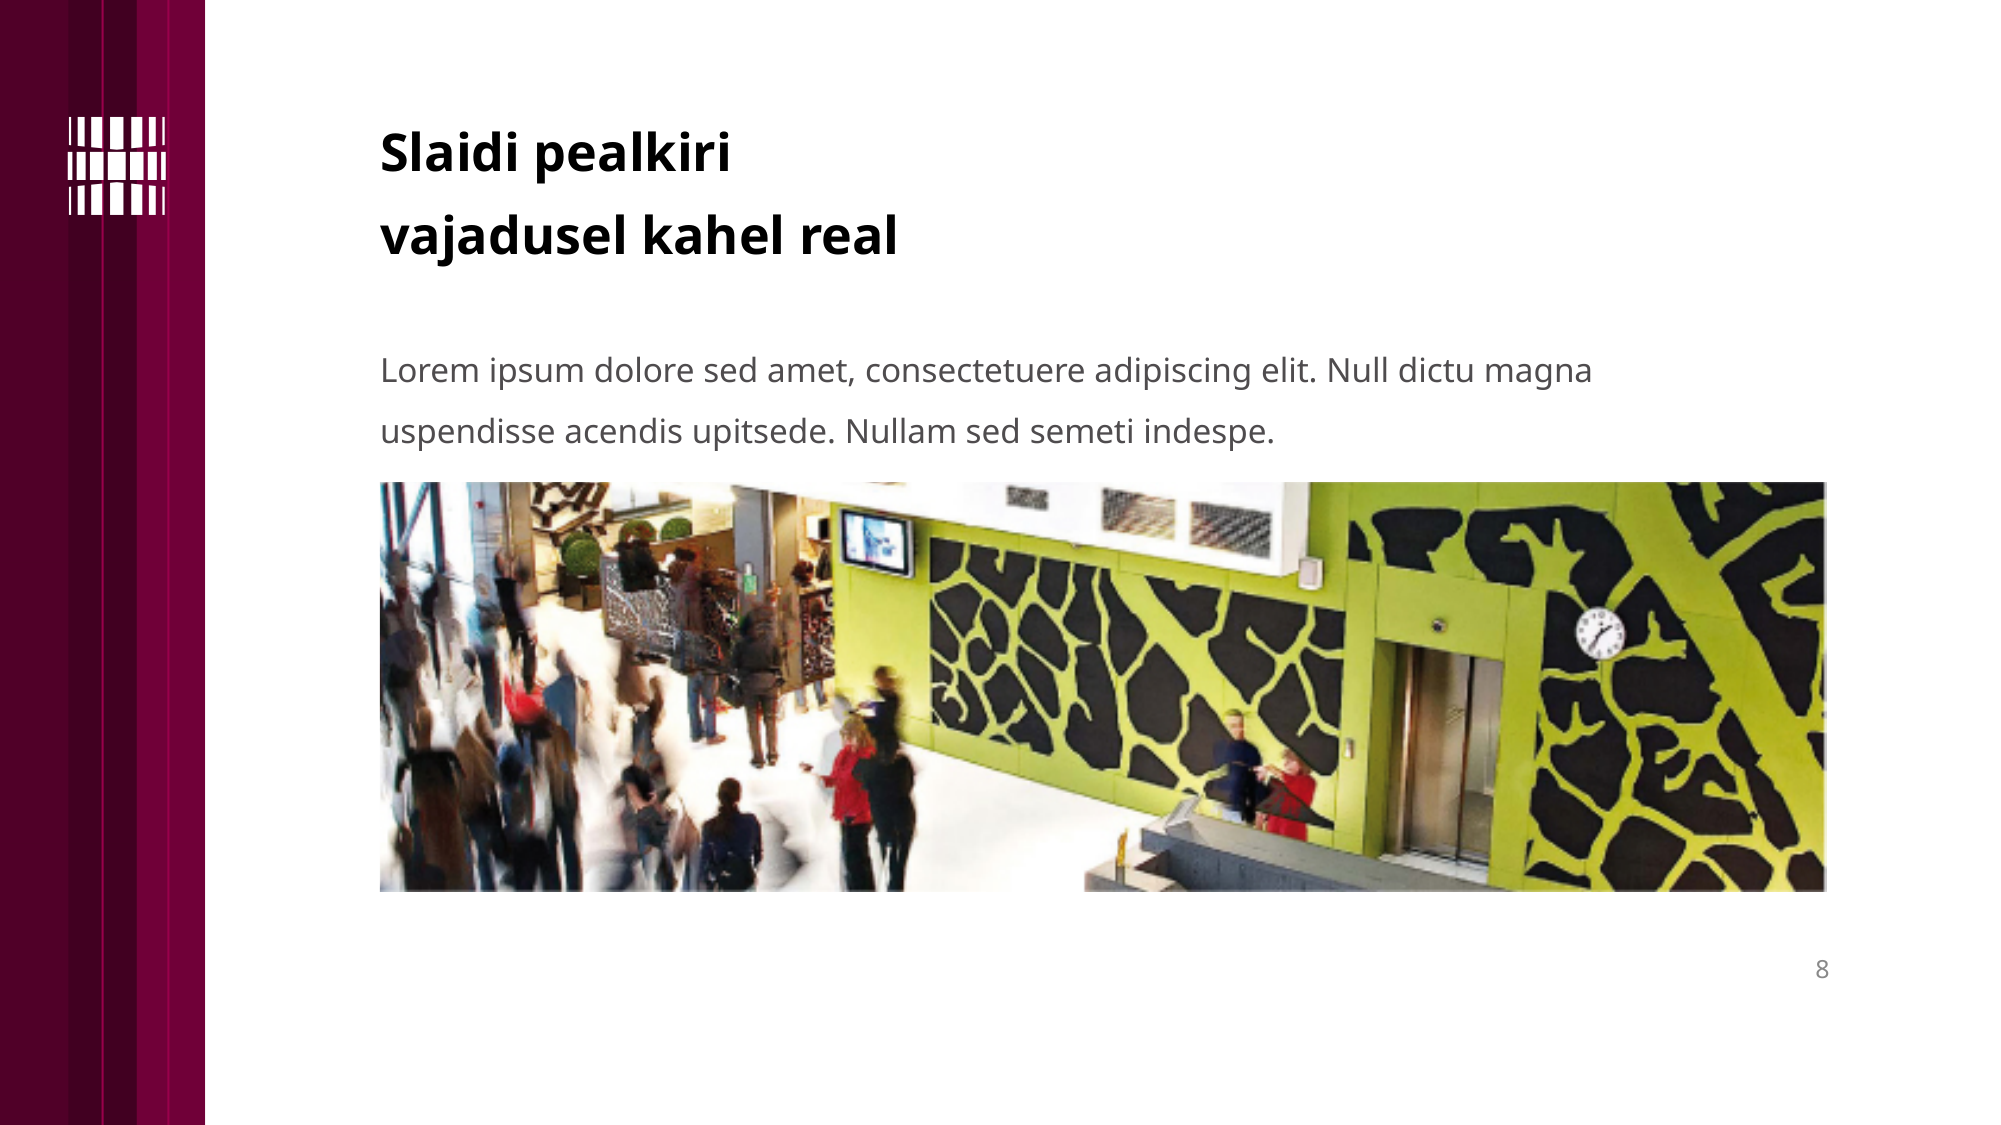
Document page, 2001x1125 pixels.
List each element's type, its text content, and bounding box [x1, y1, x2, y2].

picture [379, 482, 1827, 892]
list Slaidi pealkiri vajadusel kahel real [379, 119, 1827, 259]
list Lorem ipsum dolore sed amet, consectetuere adipiscing elit. Null dictu magna uspendisse acendis upitsede. Nullam sed semeti indespe. [379, 349, 1827, 419]
